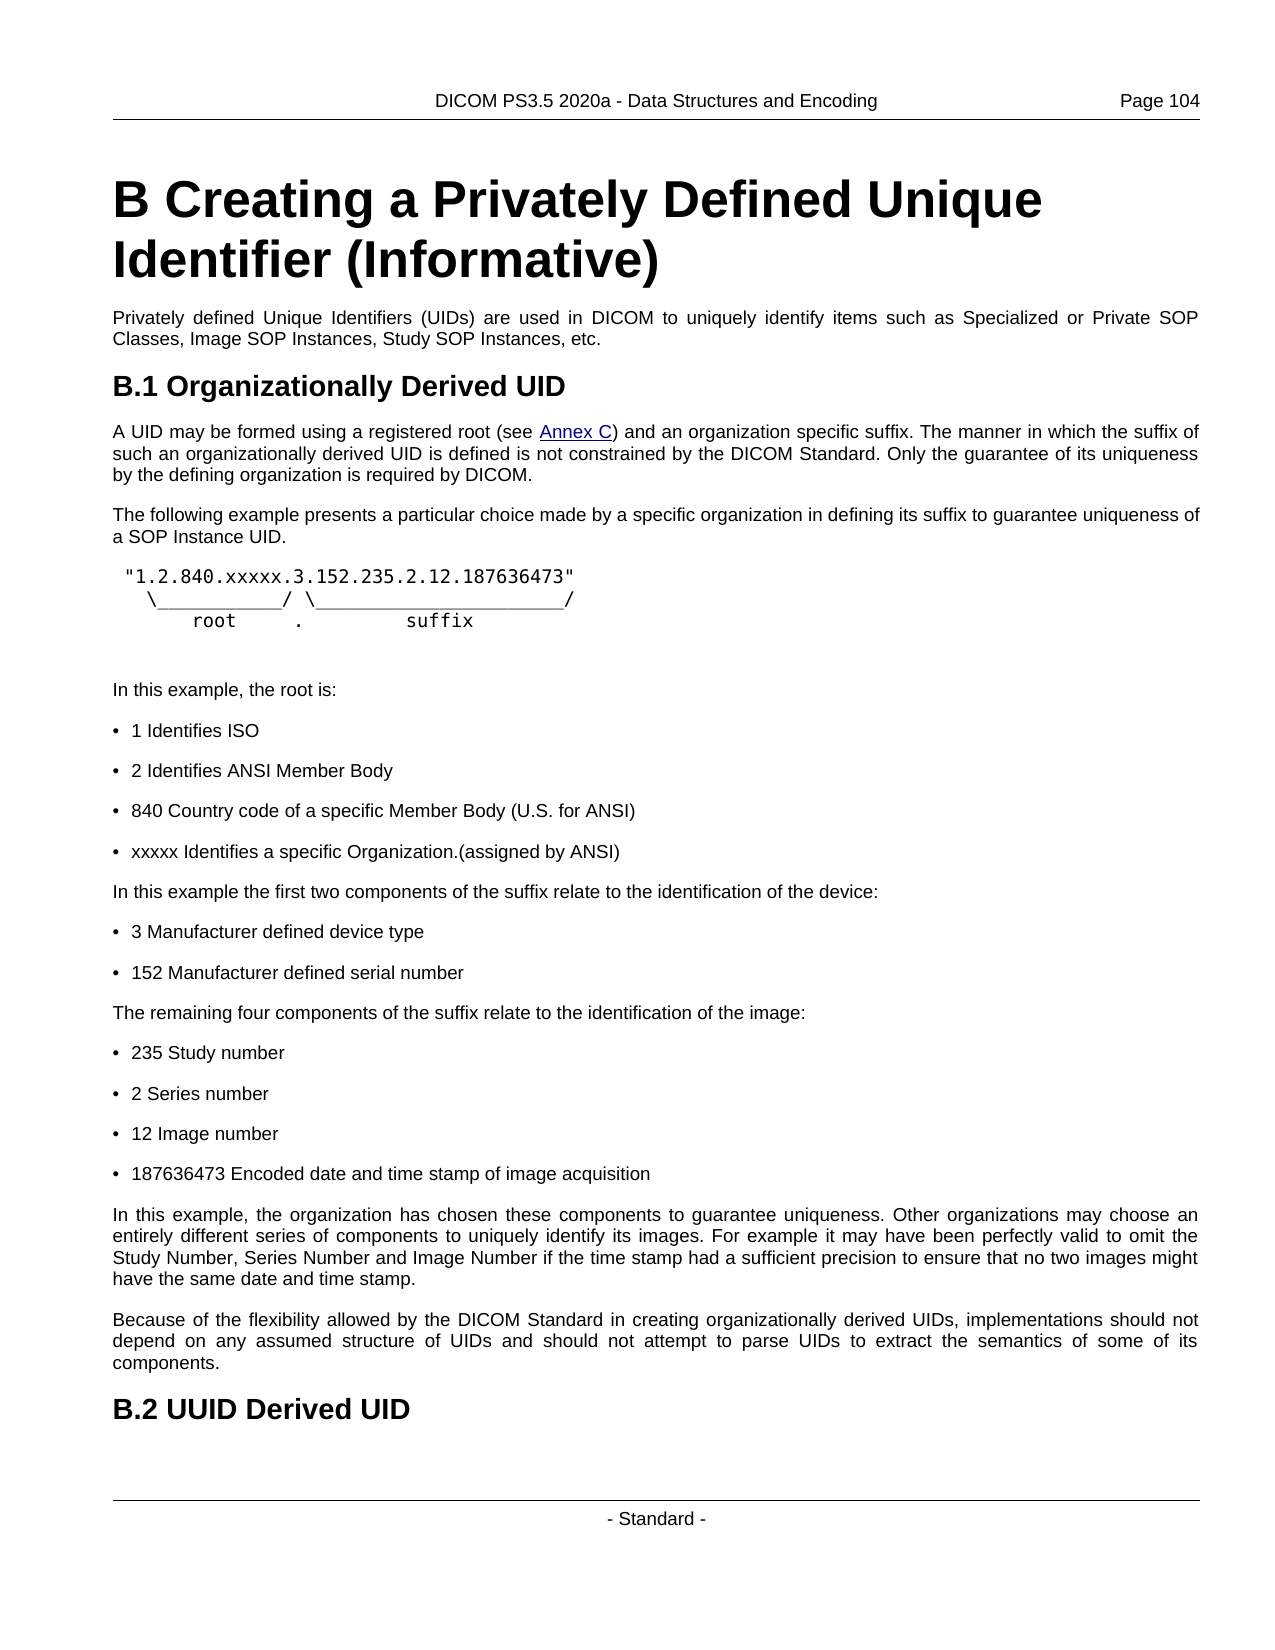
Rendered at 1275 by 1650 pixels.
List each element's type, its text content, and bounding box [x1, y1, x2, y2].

text • 1 Identifies ISO [112, 719, 1200, 741]
text The following example presents a particular choice made by a specific organization in defining its suffix to guarantee uniqueness of a SOP Instance UID. [112, 504, 1200, 547]
text • xxxxx Identifies a specific Organization.(assigned by ANSI) [112, 841, 1200, 862]
text B Creating a Privately Defined Unique Identifier (Informative) [112, 169, 1200, 288]
text In this example, the organization has chosen these components to guarantee uniqueness. Other organizations may choose an entirely different series of components to uniquely identify its images. For example it may have been perfectly valid to omit the Study Number, Series Number and Image Number if the time stamp had a sufficient precision to ensure that no two images might have the same date and time stamp. [112, 1203, 1200, 1289]
text A UID may be formed using a registered root (see Annex C) and an organization specific suffix. The manner in which the suffix of such an organizationally derived UID is defined is not constrained by the DICOM Standard. Only the guarantee of its uniqueness by the defining organization is required by DICOM. [112, 421, 1200, 486]
text • 840 Country code of a specific Member Body (U.S. for ANSI) [112, 800, 1200, 822]
text • 187636473 Encoded date and time stamp of image acquisition [112, 1163, 1200, 1184]
text • 3 Manufacturer defined device type [112, 921, 1200, 943]
text Because of the flexibility allowed by the DICOM Standard in creating organizationally derived UIDs, implementations should not depend on any assumed structure of UIDs and should not attempt to parse UIDs to extract the semantics of some of its components. [112, 1308, 1200, 1373]
text • 2 Identifies ANSI Member Body [112, 760, 1200, 781]
text "1.2.840.xxxxx.3.152.235.2.12.187636473" \___________/ \______________________/ root . suffix [112, 566, 1200, 661]
text B.1 Organizationally Derived UID [112, 368, 1200, 402]
text In this example the first two components of the suffix relate to the identification of the device: [112, 881, 1200, 902]
text Privately defined Unique Identifiers (UIDs) are used in DICOM to uniquely identify items such as Specialized or Private SOP Classes, Image SOP Instances, Study SOP Instances, etc. [112, 307, 1200, 350]
text • 152 Manufacturer defined serial number [112, 961, 1200, 983]
text B.2 UUID Derived UID [112, 1392, 1200, 1425]
text • 235 Study number [112, 1042, 1200, 1064]
text In this example, the root is: [112, 679, 1200, 701]
text The remaining four components of the suffix relate to the identification of the image: [112, 1002, 1200, 1023]
text • 2 Series number [112, 1082, 1200, 1104]
text • 12 Image number [112, 1123, 1200, 1144]
